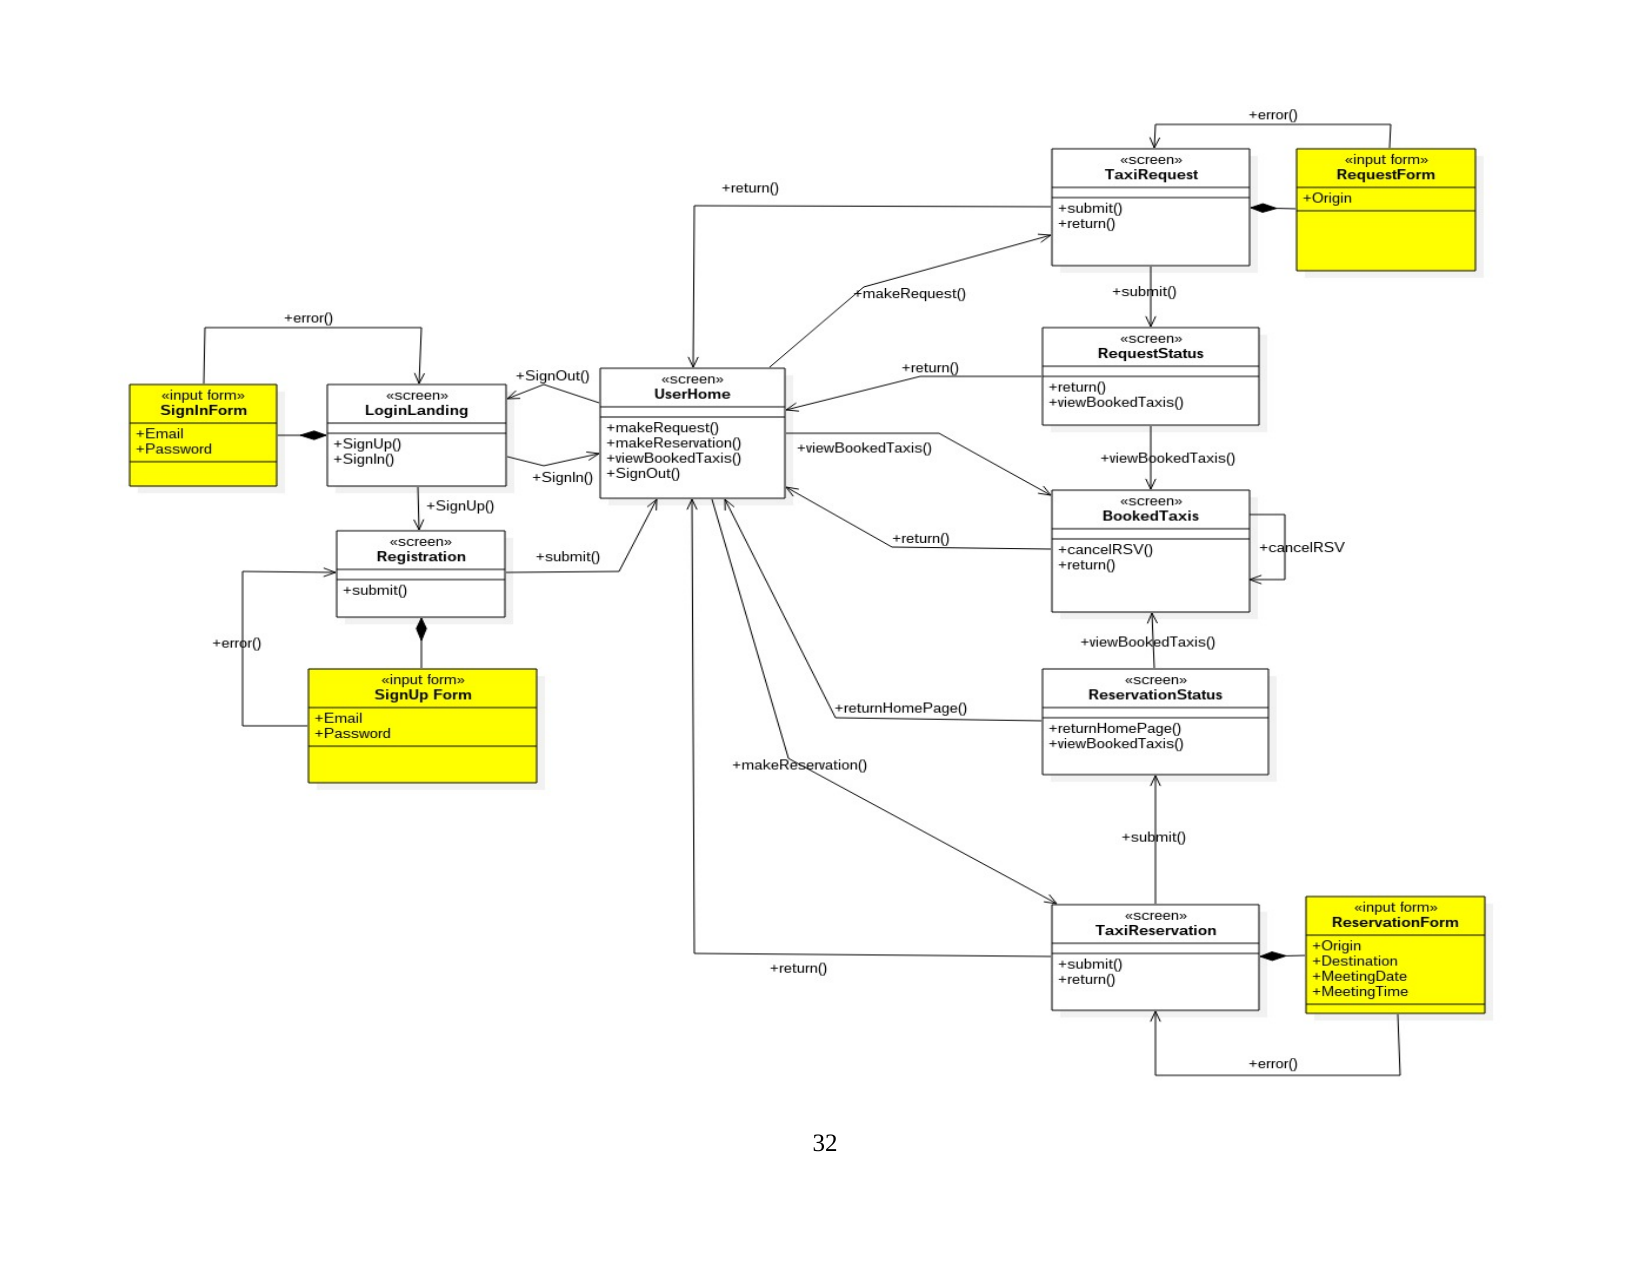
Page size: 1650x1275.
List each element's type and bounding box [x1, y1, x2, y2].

picture [118, 97, 1532, 1117]
